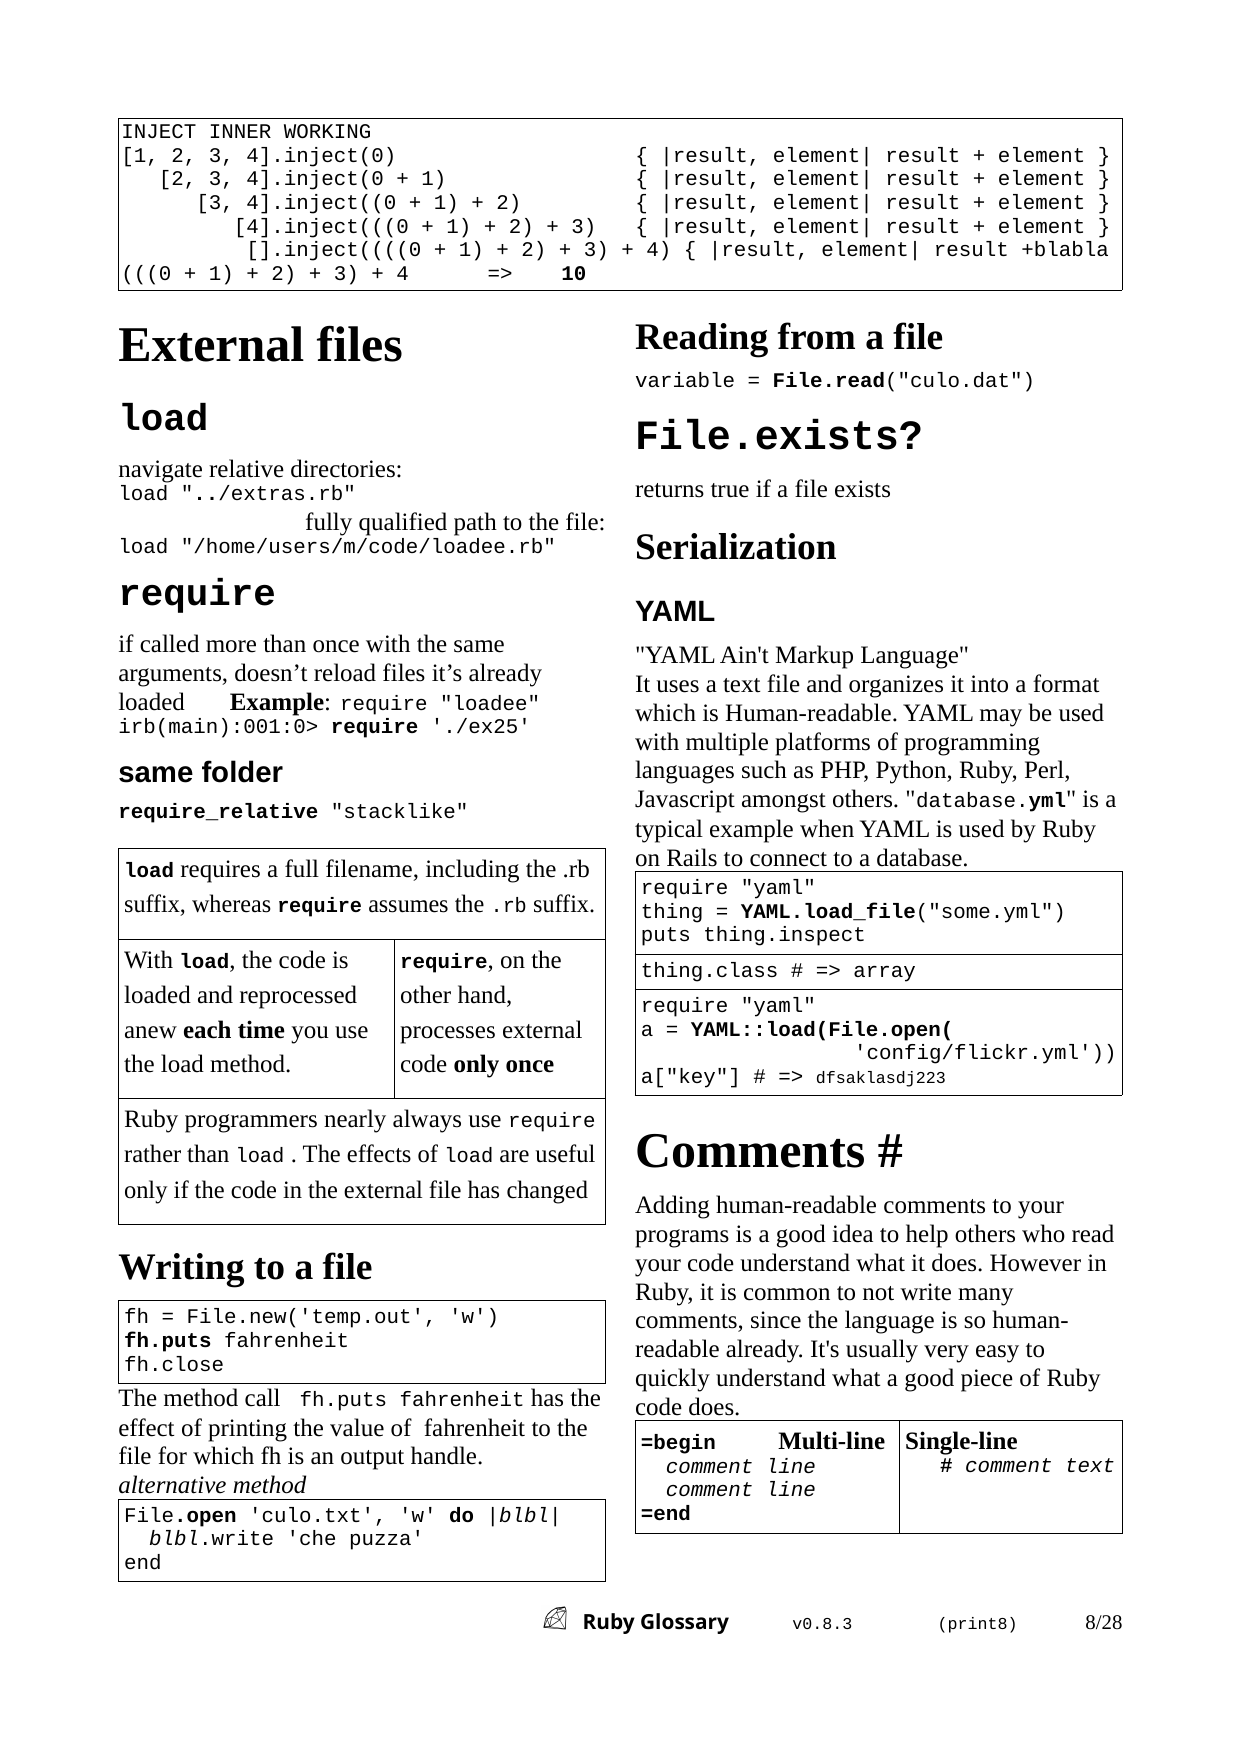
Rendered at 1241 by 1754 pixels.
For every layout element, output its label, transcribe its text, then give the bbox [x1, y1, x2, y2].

text [3, 4].inject((0 + 1) + 2) { |result, element| result + element } [119, 189, 1122, 213]
text [1, 2, 3, 4].inject(0) { |result, element| result + element } [119, 142, 1122, 165]
text if called more than once with the same arguments, doesn’t reload files it’s already loaded Example: require "loadee" [118, 629, 605, 716]
subtitle same folder [118, 754, 605, 788]
text [4].inject(((0 + 1) + 2) + 3) { |result, element| result + element } [119, 213, 1122, 236]
text It uses a text file and organizes it into a format which is Human-readable. YAML may be used with multiple platforms of programming languages such as PHP, Python, Ruby, Perl, Javascript amongst others. "database.yml" is a typical example when YAM­L is used by Ruby on Rails to connect to a database. [635, 669, 1122, 871]
table_cell require, on the other hand, processes external code only once [395, 940, 605, 1098]
text returns true if a file exists [635, 474, 1122, 503]
subtitle External files [118, 315, 605, 372]
table_header require "yaml" thing = YAML.load_file("some.yml") puts thing.inspect [636, 872, 1122, 954]
table_header Single-line # comment text [900, 1421, 1122, 1532]
text (((0 + 1) + 2) + 3) + 4 => 10 [119, 260, 1122, 290]
text Adding human-readable comments to your programs is a good idea to help others who read your code understand what it does. However in Ruby, it is common to not write many comments, since the language is so human-readable already. It's usually very easy to quickly understand what a good piece of Ruby code does. [635, 1190, 1122, 1420]
picture [541, 1605, 567, 1630]
text require_relative "stacklike" [118, 801, 605, 824]
text load "/home/users/m/code/loadee.rb" [118, 536, 605, 559]
table_header fh = File.new('temp.out', 'w') fh.puts fahrenheit fh.close [119, 1301, 605, 1383]
table_header =begin Multi-line comment line comment line =end [636, 1421, 899, 1532]
subtitle Writing to a file [118, 1245, 605, 1288]
table_cell With load, the code is loaded and reprocessed anew each time you use the load method. [119, 940, 394, 1098]
table_cell thing.class # => array [636, 955, 1122, 989]
table_header File.open 'culo.txt', 'w' do |blbl| blbl.write 'che puzza' end [119, 1500, 605, 1581]
table_cell Ruby programmers nearly always use require rather than load . The effects of load are useful only if the code in the external file has changed [119, 1099, 605, 1224]
table_cell require "yaml" a = YAML::load(File.open( 'config/flickr.yml')) a["key"] # => dfsaklasdj223 [636, 990, 1122, 1095]
text The method call fh.puts fahrenheit has the effect of printing the value of fahrenheit to the file for which fh is an output handle. [118, 1384, 605, 1470]
text load "../extras.rb" [118, 483, 605, 507]
text fully qualified path to the file: [118, 507, 605, 536]
subtitle require [118, 574, 605, 617]
text alternative method [118, 1470, 605, 1499]
subtitle Reading from a file [635, 315, 1122, 358]
subtitle Serialization [635, 524, 1122, 567]
text "YAML Ain't Markup Language" [635, 641, 1122, 669]
text navigate relative directories: [118, 454, 605, 483]
table_header load requires a full filename, including the .rb suffix, whereas require assumes the .rb suffix. [119, 849, 605, 939]
text variable = File.read("culo.dat") [635, 370, 1122, 394]
subtitle File.exists? [635, 415, 1122, 462]
text [].inject((((0 + 1) + 2) + 3) + 4) { |result, element| result +blabla [119, 236, 1122, 260]
text [2, 3, 4].inject(0 + 1) { |result, element| result + element } [119, 165, 1122, 189]
text irb(main):001:0> require './ex25' [118, 716, 605, 740]
subtitle load [118, 399, 605, 442]
text INJECT INNER WORKING [119, 119, 1122, 142]
subtitle YAML [635, 594, 1122, 628]
subtitle Comments # [635, 1120, 1122, 1178]
